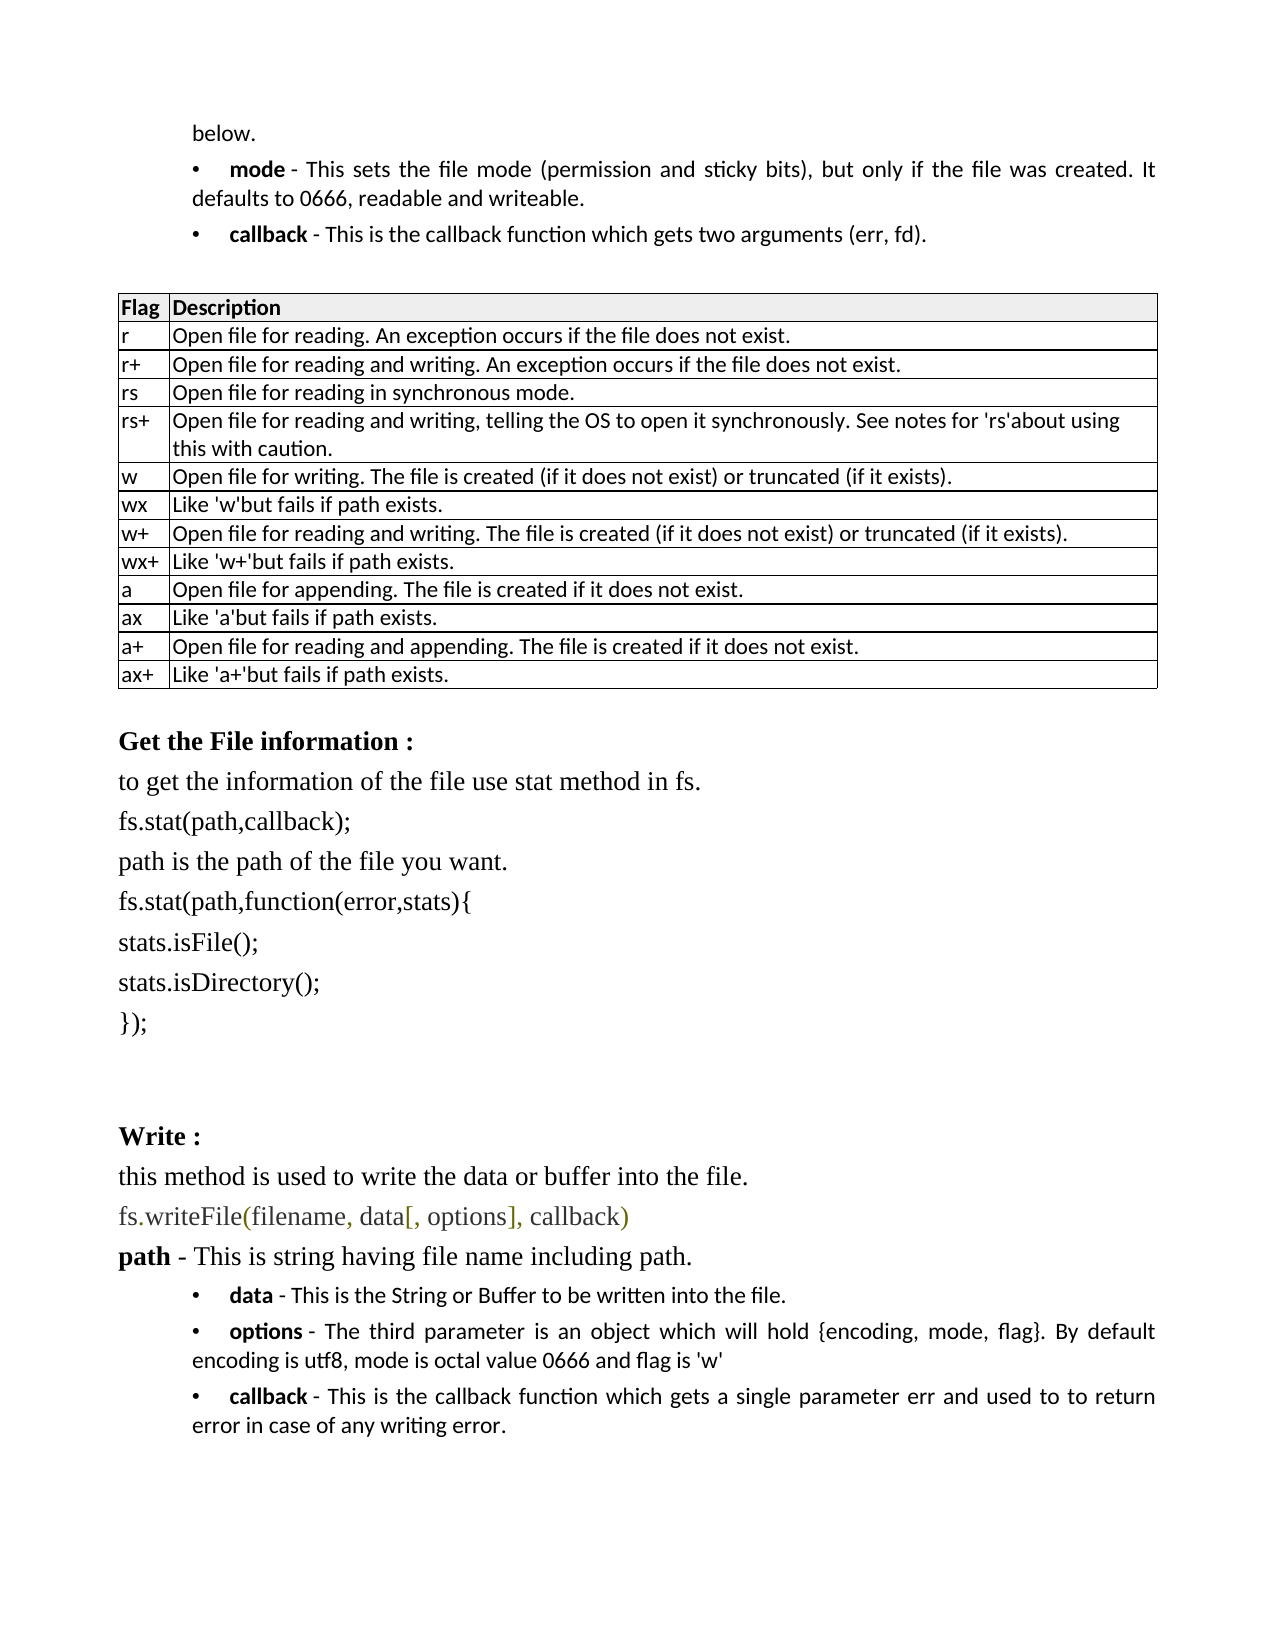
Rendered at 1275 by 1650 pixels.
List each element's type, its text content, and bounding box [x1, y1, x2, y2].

list below. [154, 118, 1157, 147]
table_cell Open file for writing. The file is created (if it does not exist) or truncated (if it exists). [170, 463, 1157, 490]
table_cell Open file for reading and writing. The file is created (if it does not exist) or truncated (if it exists). [170, 520, 1157, 547]
text this method is used to write the data or buffer into the file. [118, 1160, 1157, 1191]
table_cell a+ [119, 633, 169, 660]
list options - The third parameter is an object which will hold {encoding, mode, flag}. By default encoding is utf8, mode is octal value 0666 and flag is 'w' [154, 1317, 1157, 1374]
table_cell Like 'a+'but fails if path exists. [170, 661, 1157, 688]
table_cell Like 'w'but fails if path exists. [170, 492, 1157, 519]
text stats.isDirectory(); [118, 966, 1157, 997]
text Get the File information : [118, 725, 1157, 756]
text path - This is string having file name including path. [118, 1240, 1157, 1271]
table_cell w [119, 463, 169, 490]
table_cell Like 'w+'but fails if path exists. [170, 548, 1157, 575]
table_cell Open file for reading and writing. An exception occurs if the file does not exist. [170, 351, 1157, 378]
table_cell wx [119, 492, 169, 519]
table_cell Open file for appending. The file is created if it does not exist. [170, 576, 1157, 603]
table_cell ax+ [119, 661, 169, 688]
list mode - This sets the file mode (permission and sticky bits), but only if the file was created. It defaults to 0666, readable and writeable. [154, 154, 1157, 212]
text Write : [118, 1120, 1157, 1151]
list callback - This is the callback function which gets a single parameter err and used to to return error in case of any writing error. [154, 1382, 1157, 1439]
table_header Flag [119, 294, 169, 321]
table_cell ax [119, 605, 169, 631]
text stats.isFile(); [118, 926, 1157, 957]
text fs.stat(path,function(error,stats){ [118, 886, 1157, 917]
text fs.writeFile(filename, data[, options], callback) [118, 1200, 1157, 1231]
table_header Description [170, 294, 1157, 321]
table_cell wx+ [119, 548, 169, 575]
list data - This is the String or Buffer to be written into the file. [154, 1280, 1157, 1309]
table_cell Open file for reading and appending. The file is created if it does not exist. [170, 633, 1157, 660]
table_cell Open file for reading and writing, telling the OS to open it synchronously. See notes for 'rs'about using this with caution. [170, 407, 1157, 462]
table_cell Open file for reading in synchronous mode. [170, 379, 1157, 406]
table_cell a [119, 576, 169, 603]
table_cell Open file for reading. An exception occurs if the file does not exist. [170, 322, 1157, 349]
text path is the path of the file you want. [118, 845, 1157, 877]
table_cell rs+ [119, 407, 169, 462]
list callback - This is the callback function which gets two arguments (err, fd). [154, 220, 1157, 248]
text to get the information of the file use stat method in fs. [118, 765, 1157, 796]
table_cell r [119, 322, 169, 349]
table_cell r+ [119, 351, 169, 378]
table_cell rs [119, 379, 169, 406]
text fs.stat(path,callback); [118, 805, 1157, 836]
text }); [118, 1006, 1157, 1037]
table_cell Like 'a'but fails if path exists. [170, 605, 1157, 631]
table_cell w+ [119, 520, 169, 547]
